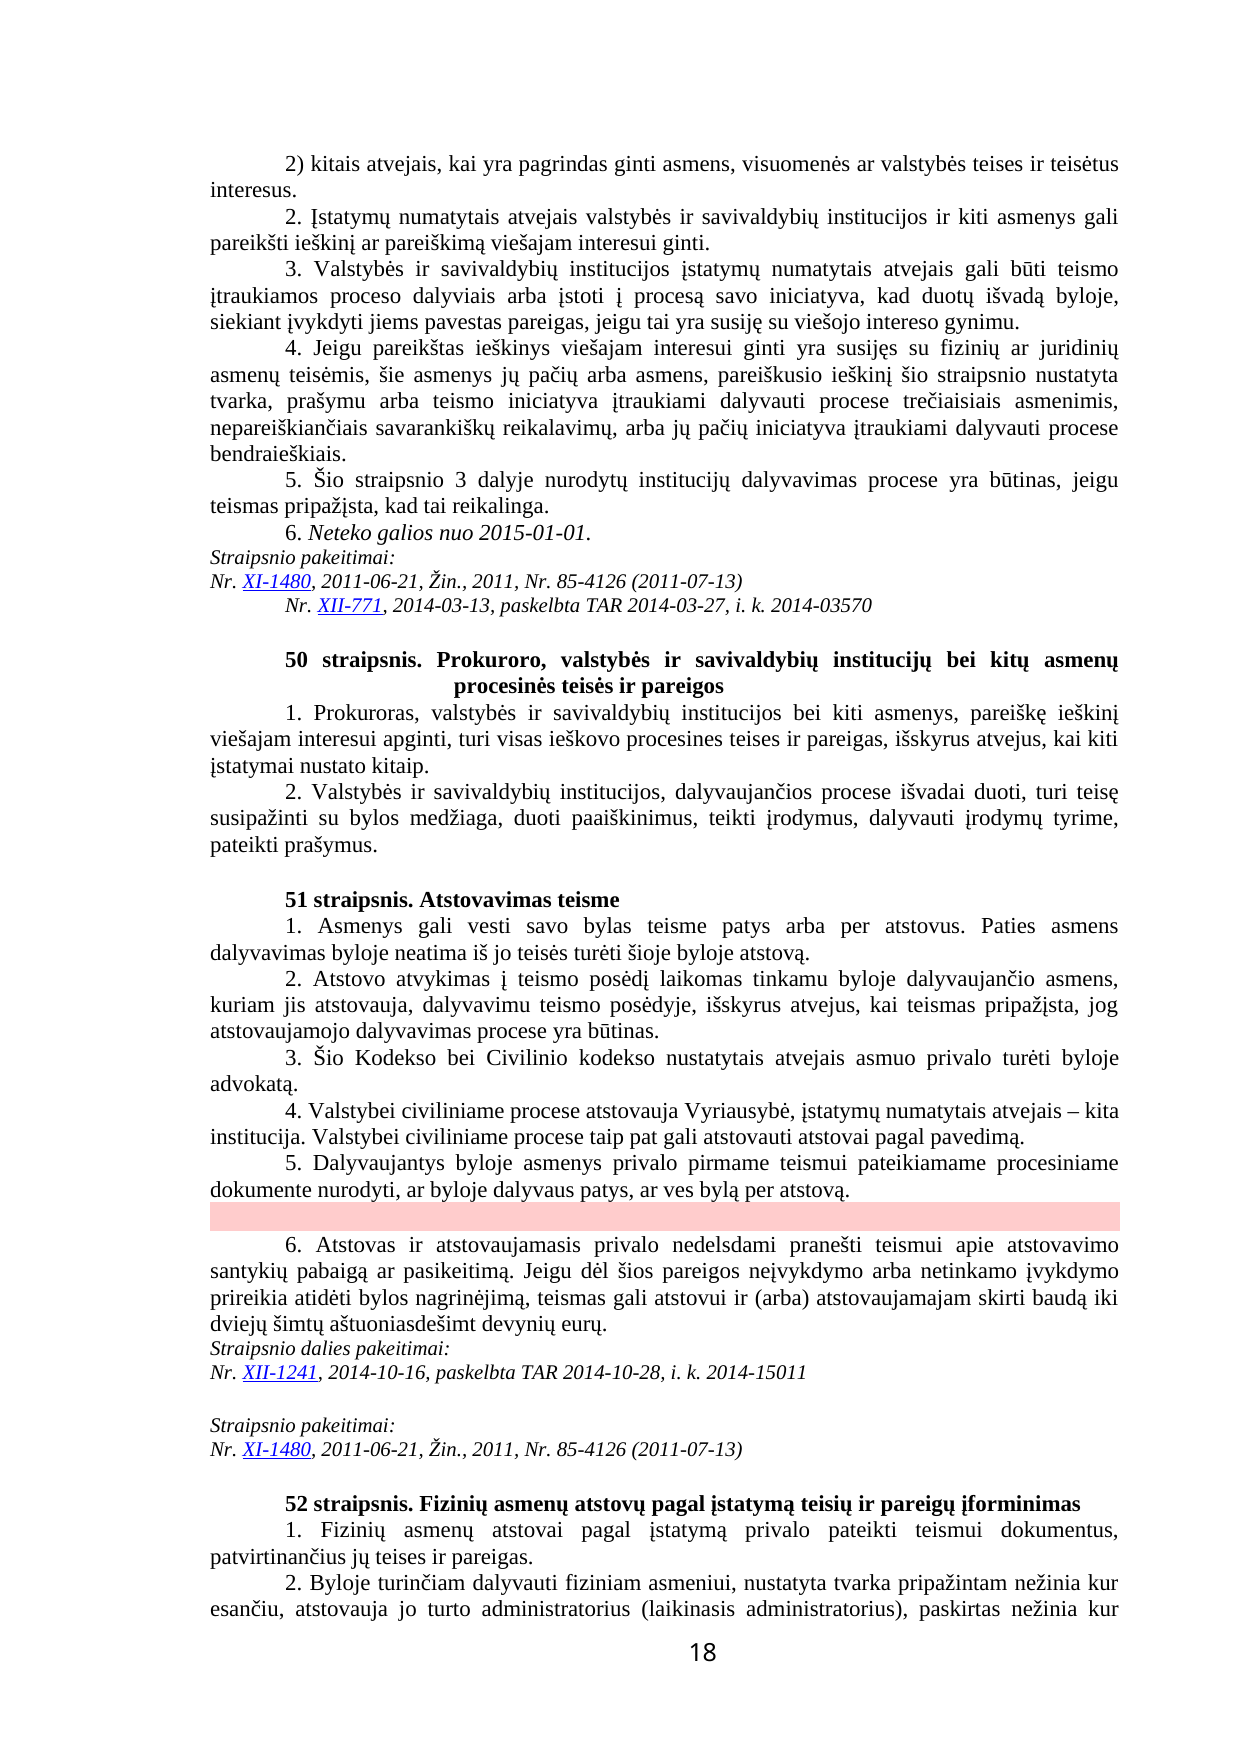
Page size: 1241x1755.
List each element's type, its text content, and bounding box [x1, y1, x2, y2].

text Nr. XII-771, 2014-03-13, paskelbta TAR 2014-03-27, i. k. 2014-03570 [210, 593, 1120, 617]
text 50 straipsnis. Prokuroro, valstybės ir savivaldybių institucijų bei kitų asmenų procesinės teisės ir pareigos [285, 646, 1120, 699]
text Straipsnio pakeitimai: [210, 1413, 1120, 1437]
text 2. Byloje turinčiam dalyvauti fiziniam asmeniui, nustatyta tvarka pripažintam nežinia kur esančiu, atstovauja jo turto administratorius (laikinasis administratorius), paskirtas nežinia kur [210, 1569, 1120, 1622]
text 5. Šio straipsnio 3 dalyje nurodytų institucijų dalyvavimas procese yra būtinas, jeigu teismas pripažįsta, kad tai reikalinga. [210, 466, 1120, 519]
text 3. Šio Kodekso bei Civilinio kodekso nustatytais atvejais asmuo privalo turėti byloje advokatą. [210, 1044, 1120, 1097]
text 51 straipsnis. Atstovavimas teisme [210, 886, 1120, 912]
text 52 straipsnis. Fizinių asmenų atstovų pagal įstatymą teisių ir pareigų įforminimas [285, 1490, 1120, 1516]
text 4. Valstybei civiliniame procese atstovauja Vyriausybė, įstatymų numatytais atvejais – kita institucija. Valstybei civiliniame procese taip pat gali atstovauti atstovai pagal pavedimą. [210, 1097, 1120, 1149]
text 2. Valstybės ir savivaldybių institucijos, dalyvaujančios procese išvadai duoti, turi teisę susipažinti su bylos medžiaga, duoti paaiškinimus, teikti įrodymus, dalyvauti įrodymų tyrime, pateikti prašymus. [210, 778, 1120, 857]
text 1. Asmenys gali vesti savo bylas teisme patys arba per atstovus. Paties asmens dalyvavimas byloje neatima iš jo teisės turėti šioje byloje atstovą. [210, 912, 1120, 965]
text 2. Įstatymų numatytais atvejais valstybės ir savivaldybių institucijos ir kiti asmenys gali pareikšti ieškinį ar pareiškimą viešajam interesui ginti. [210, 203, 1120, 255]
text Straipsnio dalies pakeitimai: [210, 1336, 1120, 1360]
text Straipsnio pakeitimai: [210, 545, 1120, 569]
text 2. Atstovo atvykimas į teismo posėdį laikomas tinkamu byloje dalyvaujančio asmens, kuriam jis atstovauja, dalyvavimu teismo posėdyje, išskyrus atvejus, kai teismas pripažįsta, jog atstovaujamojo dalyvavimas procese yra būtinas. [210, 965, 1120, 1044]
text 6. Neteko galios nuo 2015-01-01. [210, 519, 1120, 545]
text 1. Prokuroras, valstybės ir savivaldybių institucijos bei kiti asmenys, pareiškę ieškinį viešajam interesui apginti, turi visas ieškovo procesines teises ir pareigas, išskyrus atvejus, kai kiti įstatymai nustato kitaip. [210, 699, 1120, 778]
text 2) kitais atvejais, kai yra pagrindas ginti asmens, visuomenės ar valstybės teises ir teisėtus interesus. [210, 150, 1120, 203]
text Nr. XI-1480, 2011-06-21, Žin., 2011, Nr. 85-4126 (2011-07-13) [210, 1437, 1120, 1461]
text 6. Atstovas ir atstovaujamasis privalo nedelsdami pranešti teismui apie atstovavimo santykių pabaigą ar pasikeitimą. Jeigu dėl šios pareigos neįvykdymo arba netinkamo įvykdymo prireikia atidėti bylos nagrinėjimą, teismas gali atstovui ir (arba) atstovaujamajam skirti baudą iki dviejų šimtų aštuoniasdešimt devynių eurų. [210, 1231, 1120, 1336]
text Nr. XI-1480, 2011-06-21, Žin., 2011, Nr. 85-4126 (2011-07-13) [210, 569, 1120, 593]
text 4. Jeigu pareikštas ieškinys viešajam interesui ginti yra susijęs su fizinių ar juridinių asmenų teisėmis, šie asmenys jų pačių arba asmens, pareiškusio ieškinį šio straipsnio nustatyta tvarka, prašymu arba teismo iniciatyva įtraukiami dalyvauti procese trečiaisiais asmenimis, nepareiškiančiais savarankiškų reikalavimų, arba jų pačių iniciatyva įtraukiami dalyvauti procese bendraieškiais. [210, 334, 1120, 466]
text 5. Dalyvaujantys byloje asmenys privalo pirmame teismui pateikiamame procesiniame dokumente nurodyti, ar byloje dalyvaus patys, ar ves bylą per atstovą. [210, 1149, 1120, 1202]
text 3. Valstybės ir savivaldybių institucijos įstatymų numatytais atvejais gali būti teismo įtraukiamos proceso dalyviais arba įstoti į procesą savo iniciatyva, kad duotų išvadą byloje, siekiant įvykdyti jiems pavestas pareigas, jeigu tai yra susiję su viešojo intereso gynimu. [210, 255, 1120, 334]
text Nr. XII-1241, 2014-10-16, paskelbta TAR 2014-10-28, i. k. 2014-15011 [210, 1360, 1120, 1384]
text 1. Fizinių asmenų atstovai pagal įstatymą privalo pateikti teismui dokumentus, patvirtinančius jų teises ir pareigas. [210, 1516, 1120, 1569]
